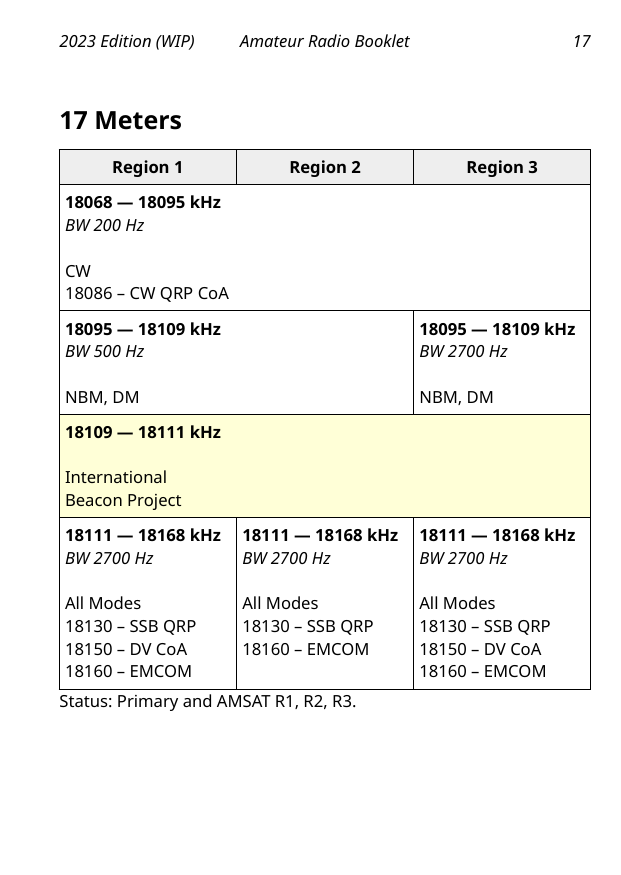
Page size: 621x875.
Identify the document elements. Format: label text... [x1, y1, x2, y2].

subtitle 17 Meters [59, 102, 591, 137]
table_cell 18095 — 18109 kHz BW 500 Hz NBM, DM [60, 311, 413, 414]
table_header Region 1 [60, 150, 236, 184]
table_cell 18109 — 18111 kHz International Beacon Project [60, 415, 590, 517]
table_cell 18111 — 18168 kHz BW 2700 Hz All Modes 18130 – SSB QRP 18150 – DV CoA 18160 – EMCOM [60, 518, 236, 688]
text Status: Primary and AMSAT R1, R2, R3. [59, 690, 591, 712]
table_cell 18111 — 18168 kHz BW 2700 Hz All Modes 18130 – SSB QRP 18160 – EMCOM [237, 518, 413, 688]
table_header Region 3 [414, 150, 590, 184]
table_cell 18111 — 18168 kHz BW 2700 Hz All Modes 18130 – SSB QRP 18150 – DV CoA 18160 – EMCOM [414, 518, 590, 688]
table_cell 18095 — 18109 kHz BW 2700 Hz NBM, DM [414, 311, 590, 414]
table_cell 18068 — 18095 kHz BW 200 Hz CW 18086 – CW QRP CoA [60, 185, 590, 310]
table_header Region 2 [237, 150, 413, 184]
